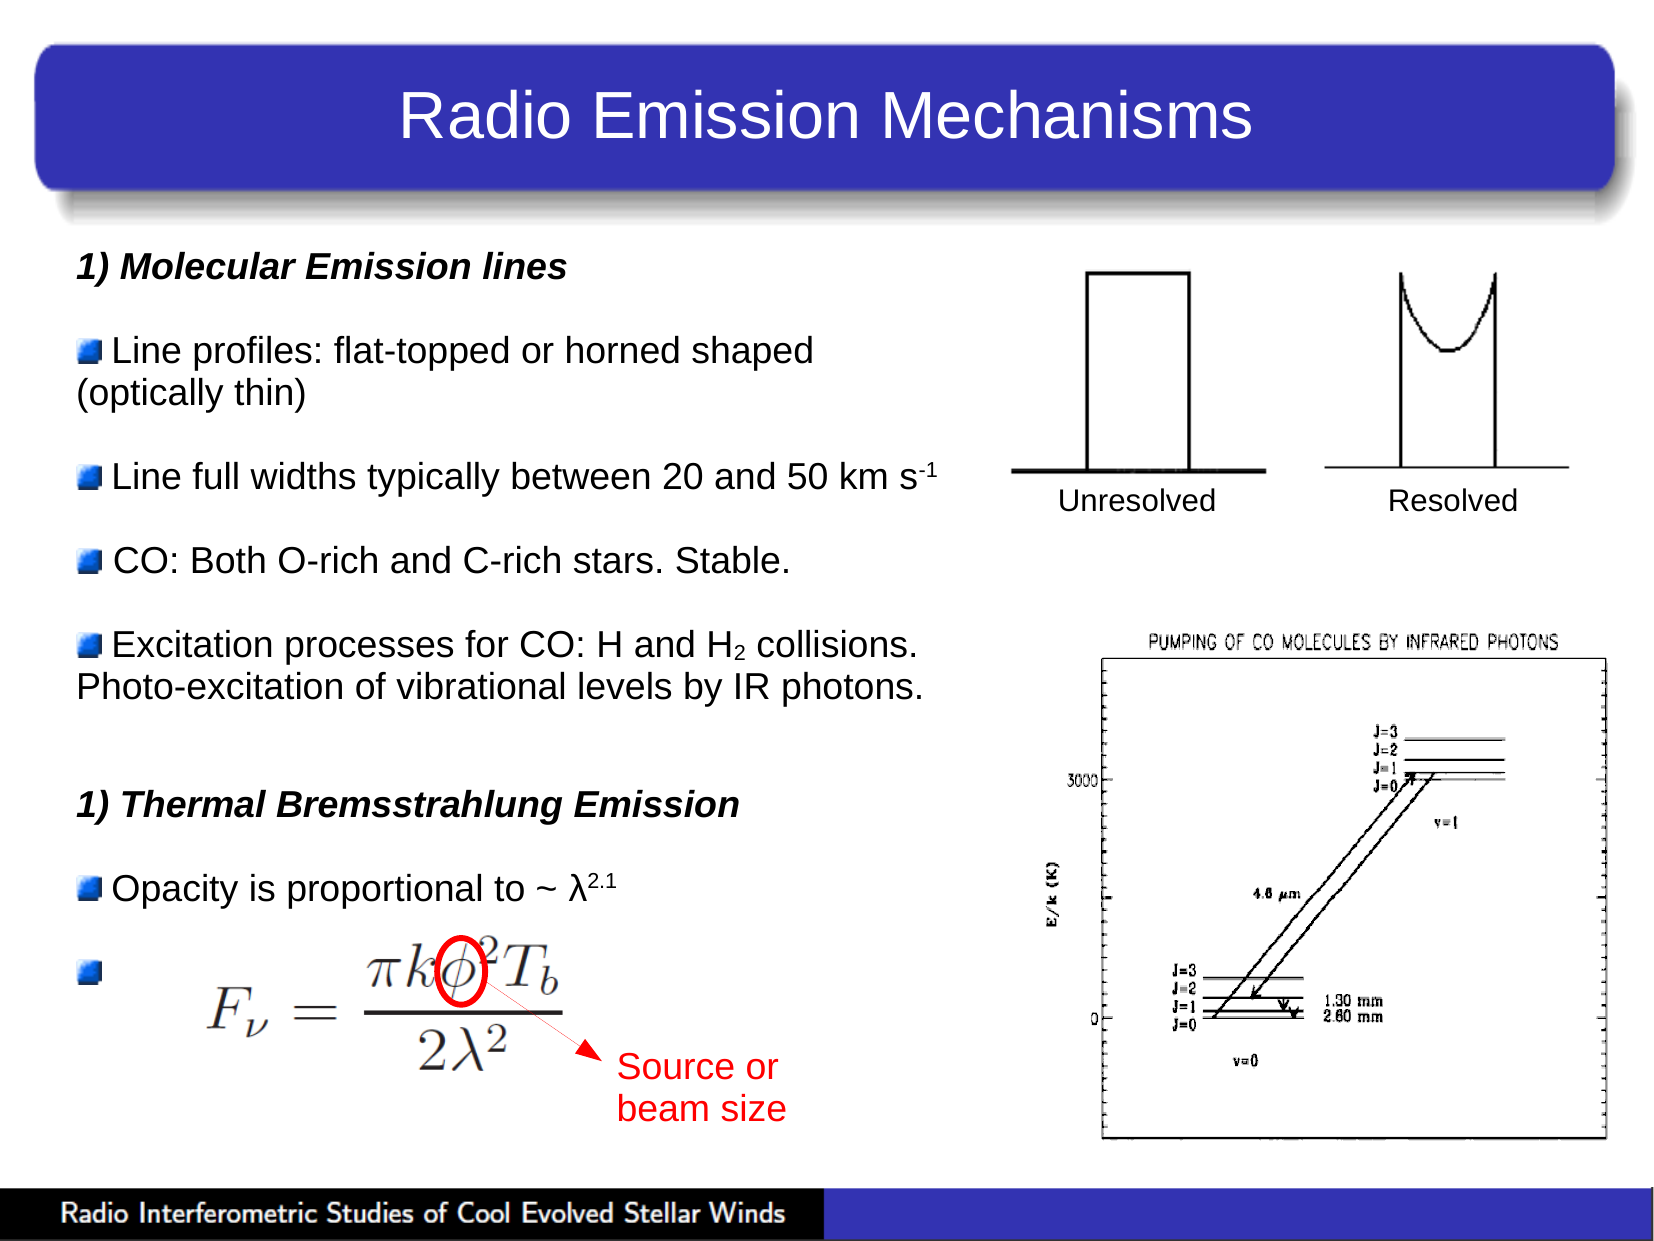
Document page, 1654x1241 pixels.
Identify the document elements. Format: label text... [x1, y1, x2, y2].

picture [0, 1187, 1654, 1241]
picture [1032, 624, 1624, 1145]
picture [441, 942, 482, 1001]
picture [23, 29, 1648, 237]
text_box 1) Thermal Bremsstrahlung Emission Opacity is proportional to ~ λ2.1 [61, 775, 971, 1045]
picture [1002, 259, 1633, 482]
picture [206, 930, 571, 1091]
text_box Radio Emission Mechanisms [59, 70, 1595, 189]
text_box 1) Molecular Emission lines Line profiles: flat-topped or horned shaped (optically thin) Line full widths typically between 20 and 50 km s-1 CO: Both O-rich and C-rich stars. Stable. Excitation processes for CO: H and H2 collisions. Photo-excitation of vibrational levels by IR photons. [61, 238, 971, 774]
text_box Source or beam size [601, 1038, 810, 1138]
text_box Unresolved Resolved [1008, 475, 1588, 526]
